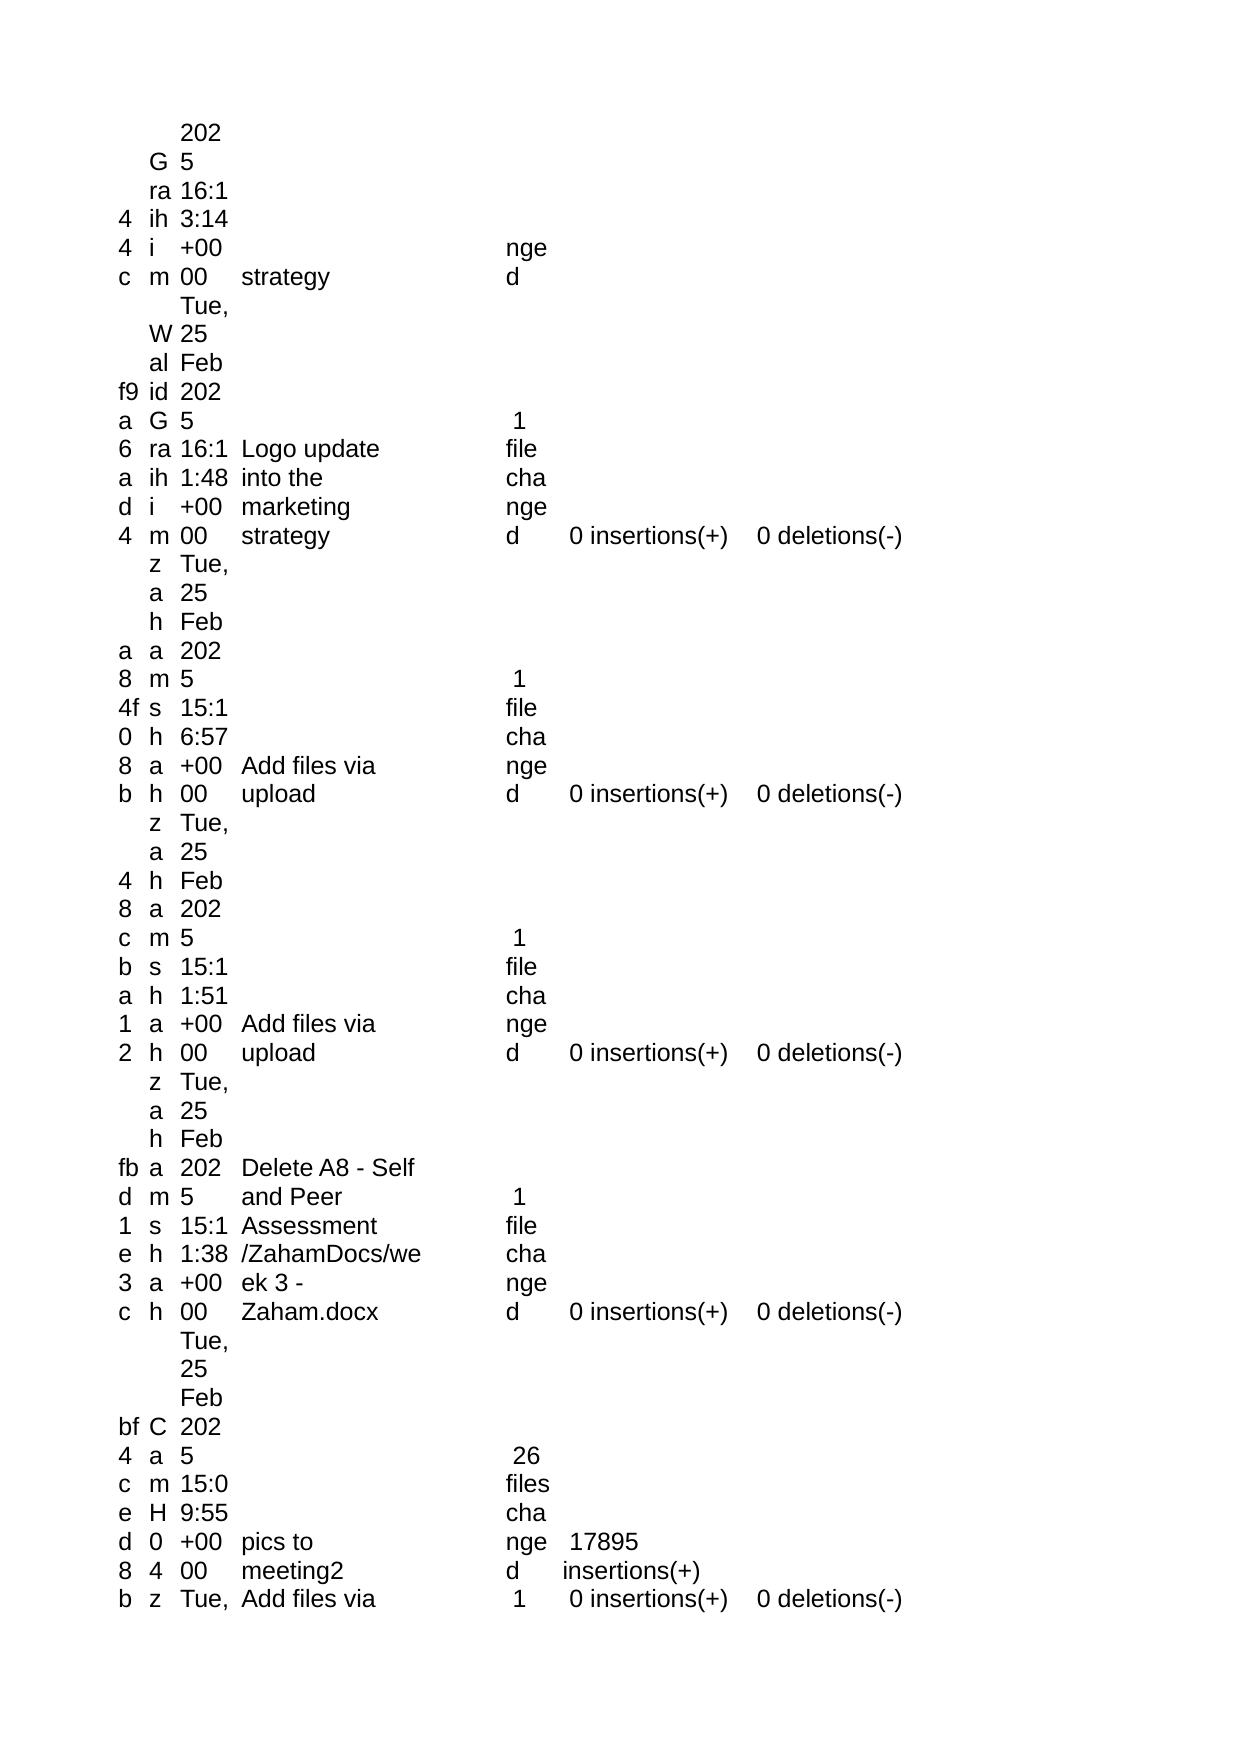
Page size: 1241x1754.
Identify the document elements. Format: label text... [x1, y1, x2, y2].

table_cell 0 insertions(+) [559, 549, 747, 808]
table_cell [426, 549, 502, 808]
table_cell 1 file changed [503, 808, 559, 1067]
table_cell [999, 291, 1035, 549]
table_cell [1064, 118, 1092, 291]
table_cell f9a6ad4 [115, 291, 146, 549]
table_cell [942, 549, 999, 808]
table_cell [942, 118, 999, 291]
table_cell CamH04 [146, 1326, 177, 1584]
table_cell 48cba12 [115, 808, 146, 1067]
table_cell [1093, 808, 1119, 1067]
table_cell [1064, 808, 1092, 1067]
table_cell Logo update into the marketing strategy [238, 291, 426, 549]
table_cell strategy [238, 118, 426, 291]
table_cell [942, 1326, 999, 1584]
table_cell [1064, 1584, 1092, 1613]
table_cell Tue, 25 Feb 2025 15:16:57 +0000 [177, 549, 238, 808]
table_cell [999, 1584, 1035, 1613]
table_cell bf4ced8 [115, 1326, 146, 1584]
table_cell Graihim [146, 118, 177, 291]
table_cell 2025 16:13:14 +0000 [177, 118, 238, 291]
table_cell [999, 808, 1035, 1067]
table_cell 0 insertions(+) [559, 1067, 747, 1326]
table_cell 0 deletions(-) [747, 1584, 942, 1613]
table_cell [1035, 1584, 1064, 1613]
table_cell [426, 808, 502, 1067]
table_cell Add files via upload [238, 808, 426, 1067]
table_cell [1093, 291, 1119, 549]
table_cell [426, 1326, 502, 1584]
table_cell [1035, 549, 1064, 808]
table_cell [426, 1584, 502, 1613]
table_cell 0 deletions(-) [747, 549, 942, 808]
table_cell [747, 118, 942, 291]
table_cell [1035, 1067, 1064, 1326]
table_cell Tue, 25 Feb 2025 15:11:38 +0000 [177, 1067, 238, 1326]
table_cell 0 deletions(-) [747, 1067, 942, 1326]
table_cell 26 files changed [503, 1326, 559, 1584]
table_cell 1 file changed [503, 291, 559, 549]
table_cell zahamshah [146, 808, 177, 1067]
table_cell 17895 insertions(+) [559, 1326, 747, 1584]
table_cell [426, 291, 502, 549]
table_cell [1093, 1326, 1119, 1584]
table_cell [1035, 118, 1064, 291]
table_cell [942, 291, 999, 549]
table_cell [426, 1067, 502, 1326]
table_cell [1093, 549, 1119, 808]
table_cell [1064, 1067, 1092, 1326]
table_cell pics to meeting2 [238, 1326, 426, 1584]
table_cell 0 deletions(-) [747, 808, 942, 1067]
table_cell fbd1e3c [115, 1067, 146, 1326]
table_cell b [115, 1584, 146, 1613]
table_cell [942, 1067, 999, 1326]
table_cell [1093, 1067, 1119, 1326]
table_cell Tue, 25 Feb 2025 16:11:48 +0000 [177, 291, 238, 549]
table_cell Tue, [177, 1584, 238, 1613]
table_cell a84f08b [115, 549, 146, 808]
table_cell Add files via [238, 1584, 426, 1613]
table_cell [426, 118, 502, 291]
table_cell [1035, 291, 1064, 549]
table_cell nged [503, 118, 559, 291]
table_cell Walid Graihim [146, 291, 177, 549]
table_cell 0 deletions(-) [747, 291, 942, 549]
table_cell [999, 549, 1035, 808]
table_cell [999, 1067, 1035, 1326]
table_cell zahamshah [146, 1067, 177, 1326]
table_cell Add files via upload [238, 549, 426, 808]
table_cell zahamshah [146, 549, 177, 808]
table_cell 0 insertions(+) [559, 808, 747, 1067]
table_cell 0 insertions(+) [559, 291, 747, 549]
table_cell [942, 808, 999, 1067]
table_cell 1 file changed [503, 549, 559, 808]
table_cell [1093, 118, 1119, 291]
table_cell 1 [503, 1584, 559, 1613]
table_cell [1064, 1326, 1092, 1584]
table_cell [1093, 1584, 1119, 1613]
table_cell [942, 1584, 999, 1613]
table_cell [1064, 549, 1092, 808]
table_cell [999, 1326, 1035, 1584]
table_cell 1 file changed [503, 1067, 559, 1326]
table_cell [1035, 1326, 1064, 1584]
table_cell z [146, 1584, 177, 1613]
table_cell [559, 118, 747, 291]
table_cell Tue, 25 Feb 2025 15:09:55 +0000 [177, 1326, 238, 1584]
table_cell [999, 118, 1035, 291]
table_cell [1064, 291, 1092, 549]
table_cell [1035, 808, 1064, 1067]
table_cell [747, 1326, 942, 1584]
table_cell Delete A8 - Self and Peer Assessment /ZahamDocs/week 3 - Zaham.docx [238, 1067, 426, 1326]
table_cell 0 insertions(+) [559, 1584, 747, 1613]
table_cell Tue, 25 Feb 2025 15:11:51 +0000 [177, 808, 238, 1067]
table_cell 44c [115, 118, 146, 291]
